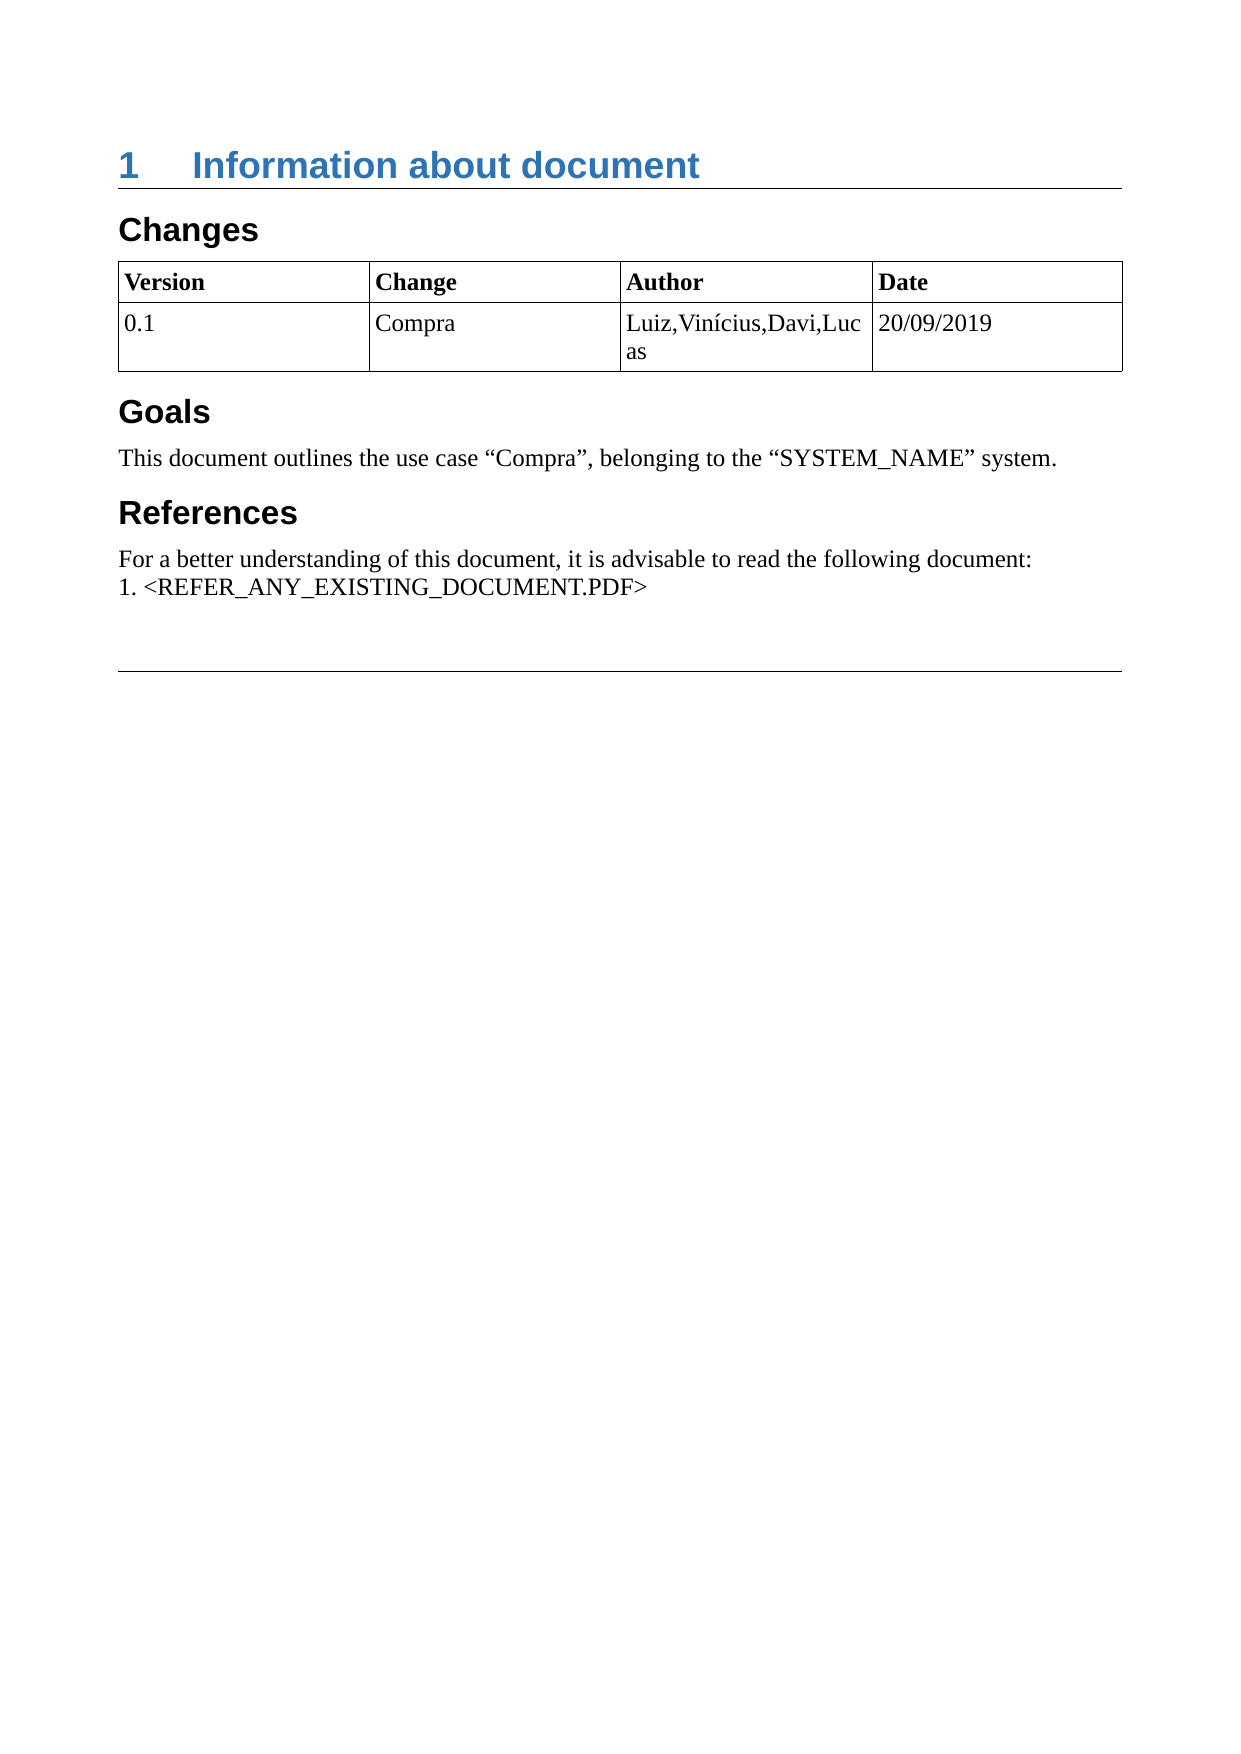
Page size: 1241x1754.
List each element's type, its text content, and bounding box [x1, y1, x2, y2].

table_header Author [621, 262, 872, 301]
subtitle References [118, 493, 1122, 531]
table_cell 20/09/2019 [873, 303, 1122, 371]
table_header Date [873, 262, 1122, 301]
subtitle Changes [118, 210, 1122, 248]
table_cell 0.1 [119, 303, 369, 371]
text For a better understanding of this document, it is advisable to read the following document: [118, 544, 1122, 572]
table_cell Compra [370, 303, 620, 371]
subtitle Information about document [118, 143, 1122, 188]
subtitle Goals [118, 392, 1122, 431]
table_header Change [370, 262, 620, 301]
table_cell Luiz,Vinícius,Davi,Lucas [621, 303, 872, 371]
text This document outlines the use case “Compra”, belonging to the “SYSTEM_NAME” system. [118, 443, 1122, 472]
text 1. <REFER_ANY_EXISTING_DOCUMENT.PDF> [118, 572, 1122, 601]
table_header Version [119, 262, 369, 301]
